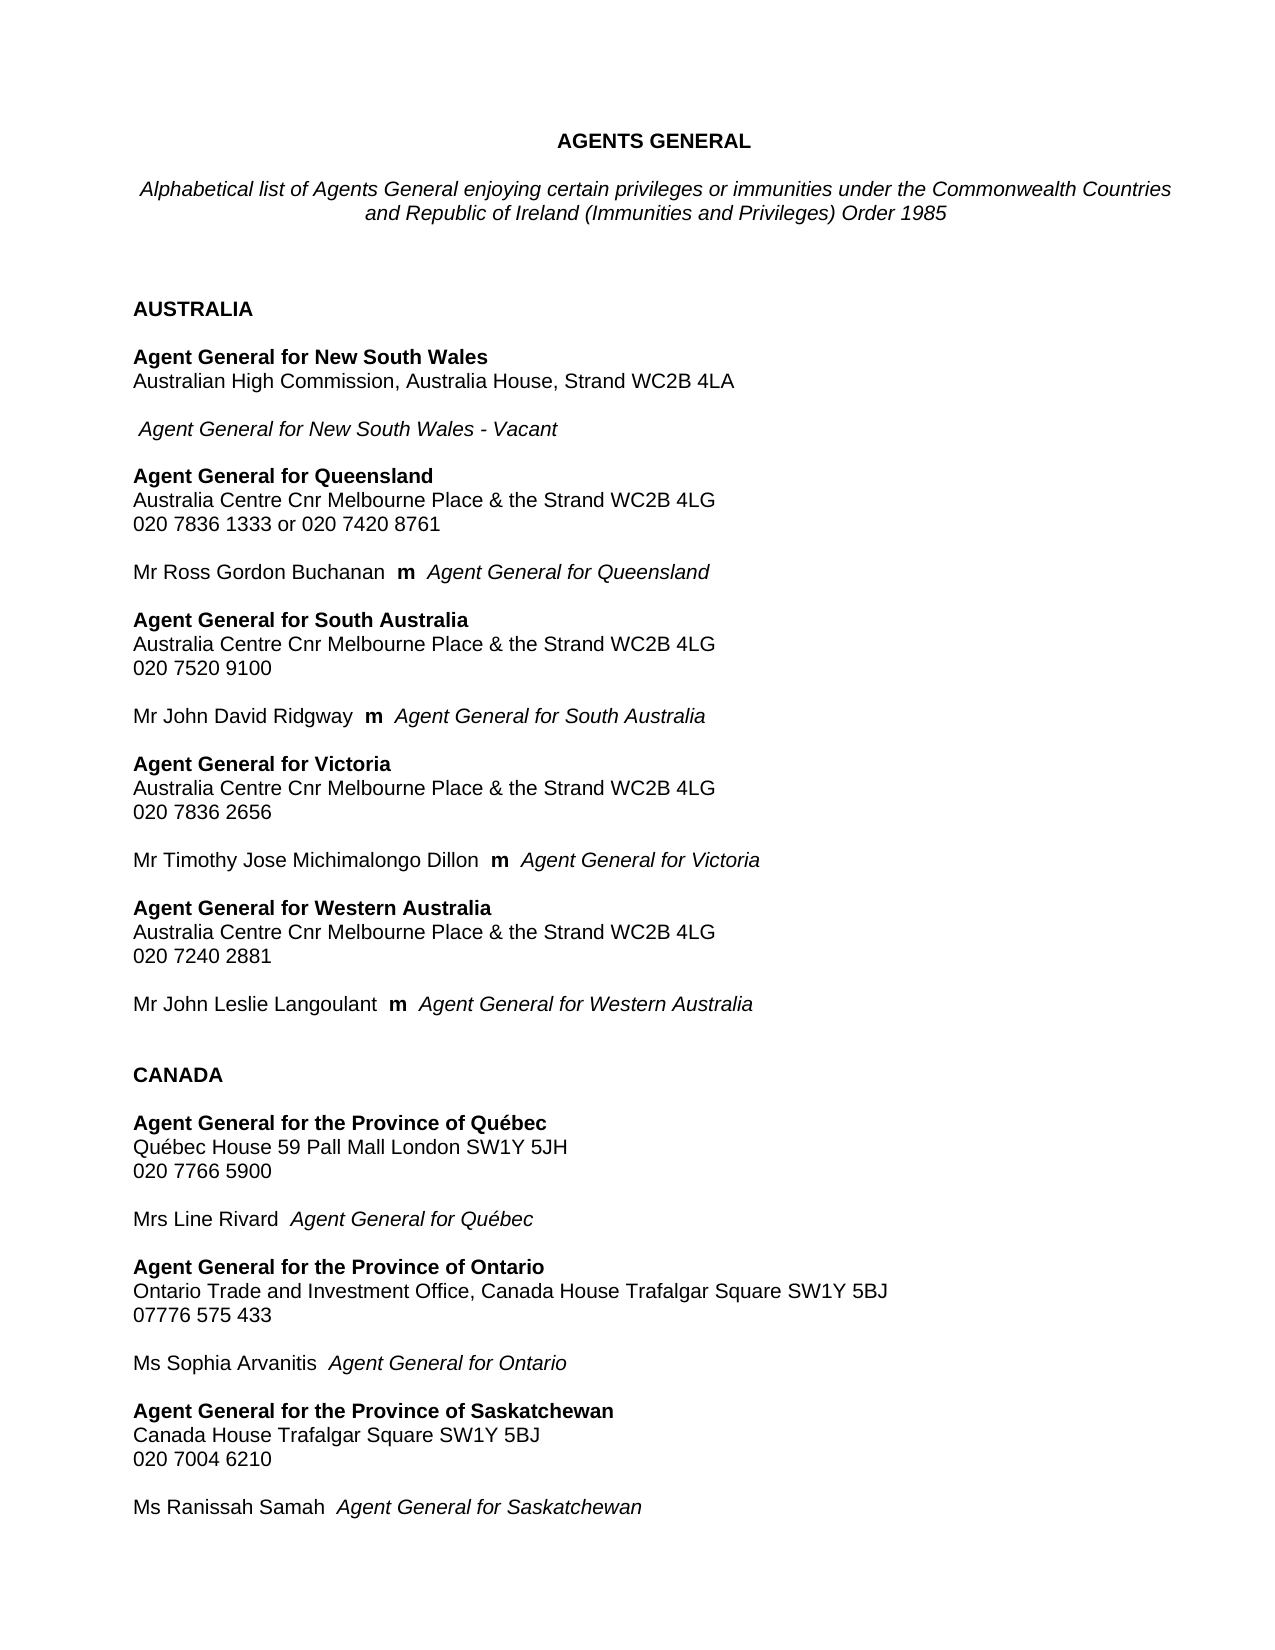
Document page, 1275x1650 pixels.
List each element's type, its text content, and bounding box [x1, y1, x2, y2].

text Australia Centre Cnr Melbourne Place & the Strand WC2B 4LG [133, 488, 1181, 512]
text Australia Centre Cnr Melbourne Place & the Strand WC2B 4LG [133, 632, 1181, 656]
text Mr Ross Gordon Buchanan m Agent General for Queensland [133, 560, 1181, 584]
text Québec House 59 Pall Mall London SW1Y 5JH [133, 1135, 1181, 1159]
text Mrs Line Rivard Agent General for Québec [133, 1207, 1181, 1231]
text Agent General for New South Wales [133, 344, 1181, 368]
subtitle Agent General for Western Australia [133, 896, 1181, 919]
text Ms Sophia Arvanitis Agent General for Ontario [133, 1351, 1181, 1375]
text Mr John Leslie Langoulant m Agent General for Western Australia [133, 991, 1181, 1015]
text Ontario Trade and Investment Office, Canada House Trafalgar Square SW1Y 5BJ [133, 1279, 1181, 1303]
text Agent General for the Province of Saskatchewan [133, 1399, 1181, 1423]
text 020 7836 2656 [133, 800, 1181, 824]
text Canada House Trafalgar Square SW1Y 5BJ [133, 1423, 1181, 1447]
text 020 7240 2881 [133, 943, 1181, 967]
subtitle Agent General for South Australia [133, 608, 1181, 632]
text Alphabetical list of Agents General enjoying certain privileges or immunities under the Commonwealth Countries and Republic of Ireland (Immunities and Privileges) Order 1985 [133, 177, 1181, 225]
subtitle AUSTRALIA [133, 297, 1181, 321]
subtitle AGENTS GENERAL [133, 129, 1181, 153]
text Ms Ranissah Samah Agent General for Saskatchewan [133, 1494, 1181, 1518]
text Agent General for the Province of Ontario [133, 1255, 1181, 1279]
text Australia Centre Cnr Melbourne Place & the Strand WC2B 4LG [133, 776, 1181, 800]
text Agent General for the Province of Québec [133, 1111, 1181, 1135]
text 020 7520 9100 [133, 656, 1181, 680]
text 020 7836 1333 or 020 7420 8761 [133, 512, 1181, 536]
text Agent General for New South Wales - Vacant [133, 416, 1181, 440]
text Mr Timothy Jose Michimalongo Dillon m Agent General for Victoria [133, 848, 1181, 872]
text 020 7766 5900 [133, 1159, 1181, 1183]
subtitle Agent General for Queensland [133, 464, 1181, 488]
subtitle Agent General for Victoria [133, 752, 1181, 776]
text Mr John David Ridgway m Agent General for South Australia [133, 704, 1181, 728]
text 07776 575 433 [133, 1303, 1181, 1327]
text Australia Centre Cnr Melbourne Place & the Strand WC2B 4LG [133, 919, 1181, 943]
text 020 7004 6210 [133, 1447, 1181, 1471]
text Australian High Commission, Australia House, Strand WC2B 4LA [133, 368, 1181, 392]
text CANADA [133, 1063, 1181, 1087]
